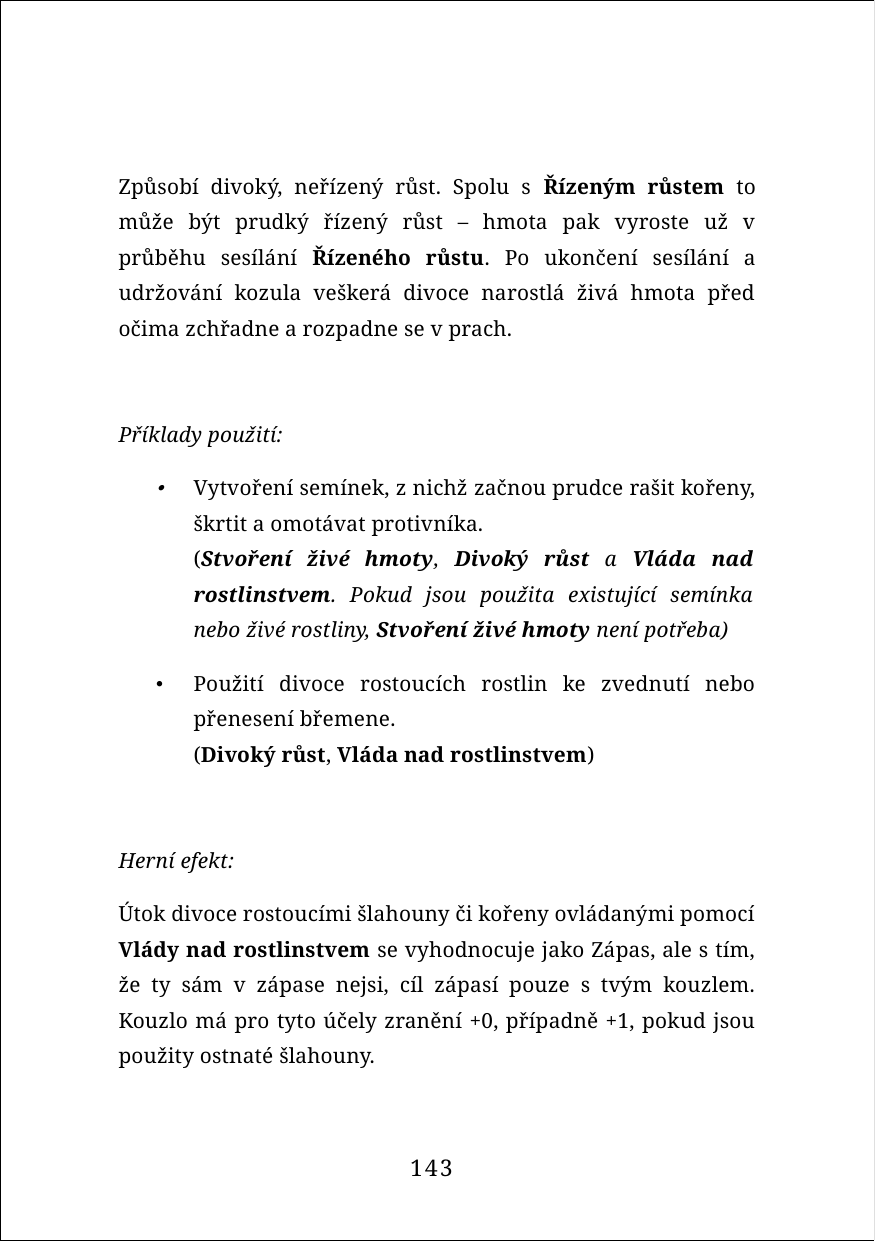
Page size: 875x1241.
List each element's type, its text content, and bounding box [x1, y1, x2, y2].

list Použití divoce rostoucích rostlin ke zvednutí nebo přenesení břemene. (Divoký růst, Vláda nad rostlinstvem) [156, 669, 756, 768]
text Útok divoce rostoucími šlahouny či kořeny ovládanými pomocí Vlády nad rostlinstvem se vyhodnocuje jako Zápas, ale s tím, že ty sám v zápase nejsi, cíl zápasí pouze s tvým kouzlem. Kouzlo má pro tyto účely zranění +0, případně +1, pokud jsou použity ostnaté šlahouny. [118, 899, 756, 1070]
list Vytvoření semínek, z nichž začnou prudce rašit kořeny, škrtit a omotávat protivníka. (Stvoření živé hmoty, Divoký růst a Vláda nad rostlinstvem. Pokud jsou použita existující semínka nebo živé rostliny, Stvoření živé hmoty není potřeba) [156, 473, 756, 644]
text Způsobí divoký, neřízený růst. Spolu s Řízeným růstem to může být prudký řízený růst – hmota pak vyroste už v průběhu sesílání Řízeného růstu. Po ukončení sesílání a udržování kozula veškerá divoce narostlá živá hmota před očima zchřadne a rozpadne se v prach. [118, 172, 756, 342]
text Příklady použití: [118, 420, 756, 449]
text Herní efekt: [118, 846, 756, 875]
